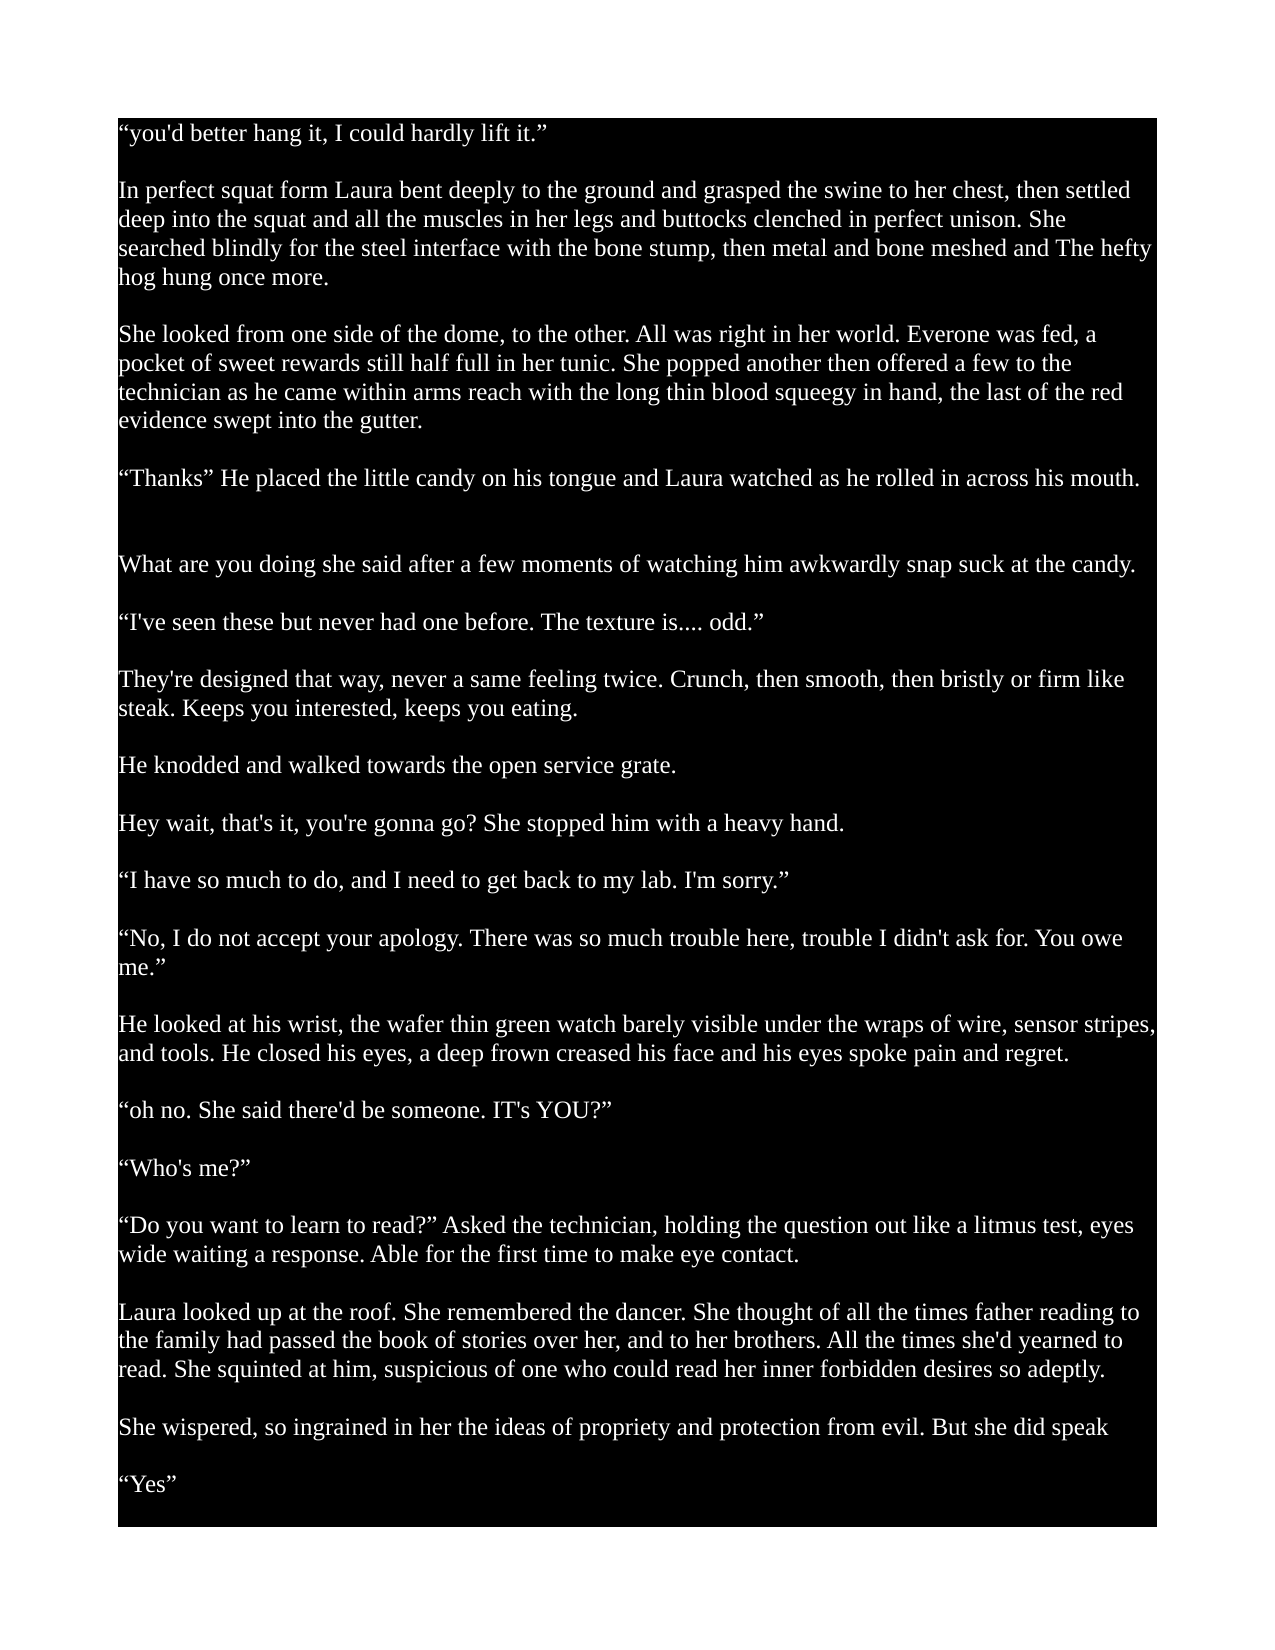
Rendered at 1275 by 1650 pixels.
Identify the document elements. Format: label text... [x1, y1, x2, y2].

text “you'd better hang it, I could hardly lift it.” [118, 118, 1157, 147]
text He knodded and walked towards the open service grate. [118, 751, 1157, 779]
text “I've seen these but never had one before. The texture is.... odd.” [118, 607, 1157, 636]
text “Do you want to learn to read?” Asked the technician, holding the question out like a litmus test, eyes wide waiting a response. Able for the first time to make eye contact. [118, 1211, 1157, 1268]
text “oh no. She said there'd be someone. IT's YOU?” [118, 1096, 1157, 1124]
text “Who's me?” [118, 1153, 1157, 1182]
text She looked from one side of the dome, to the other. All was right in her world. Everone was fed, a pocket of sweet rewards still half full in her tunic. She popped another then offered a few to the technician as he came within arms reach with the long thin blood squeegy in hand, the last of the red evidence swept into the gutter. “Thanks” He placed the little candy on his tongue and Laura watched as he rolled in across his mouth. [118, 319, 1157, 492]
text They're designed that way, never a same feeling twice. Crunch, then smooth, then bristly or firm like steak. Keeps you interested, keeps you eating. [118, 664, 1157, 722]
text He looked at his wrist, the wafer thin green watch barely visible under the wraps of wire, sensor stripes, and tools. He closed his eyes, a deep frown creased his face and his eyes spoke pain and regret. [118, 1009, 1157, 1067]
text “I have so much to do, and I need to get back to my lab. I'm sorry.” [118, 866, 1157, 894]
text In perfect squat form Laura bent deeply to the ground and grasped the swine to her chest, then settled deep into the squat and all the muscles in her legs and buttocks clenched in perfect unison. She searched blindly for the steel interface with the bone stump, then metal and bone meshed and The hefty hog hung once more. [118, 176, 1157, 291]
text She wispered, so ingrained in her the ideas of propriety and protection from evil. But she did speak [118, 1412, 1157, 1441]
text What are you doing she said after a few moments of watching him awkwardly snap suck at the candy. [118, 521, 1157, 578]
text Hey wait, that's it, you're gonna go? She stopped him with a heavy hand. [118, 808, 1157, 837]
text “No, I do not accept your apology. There was so much trouble here, trouble I didn't ask for. You owe me.” [118, 923, 1157, 981]
text Laura looked up at the roof. She remembered the dancer. She thought of all the times father reading to the family had passed the book of stories over her, and to her brothers. All the times she'd yearned to read. She squinted at him, suspicious of one who could read her inner forbidden desires so adeptly. [118, 1297, 1157, 1383]
text “Yes” [118, 1469, 1157, 1498]
